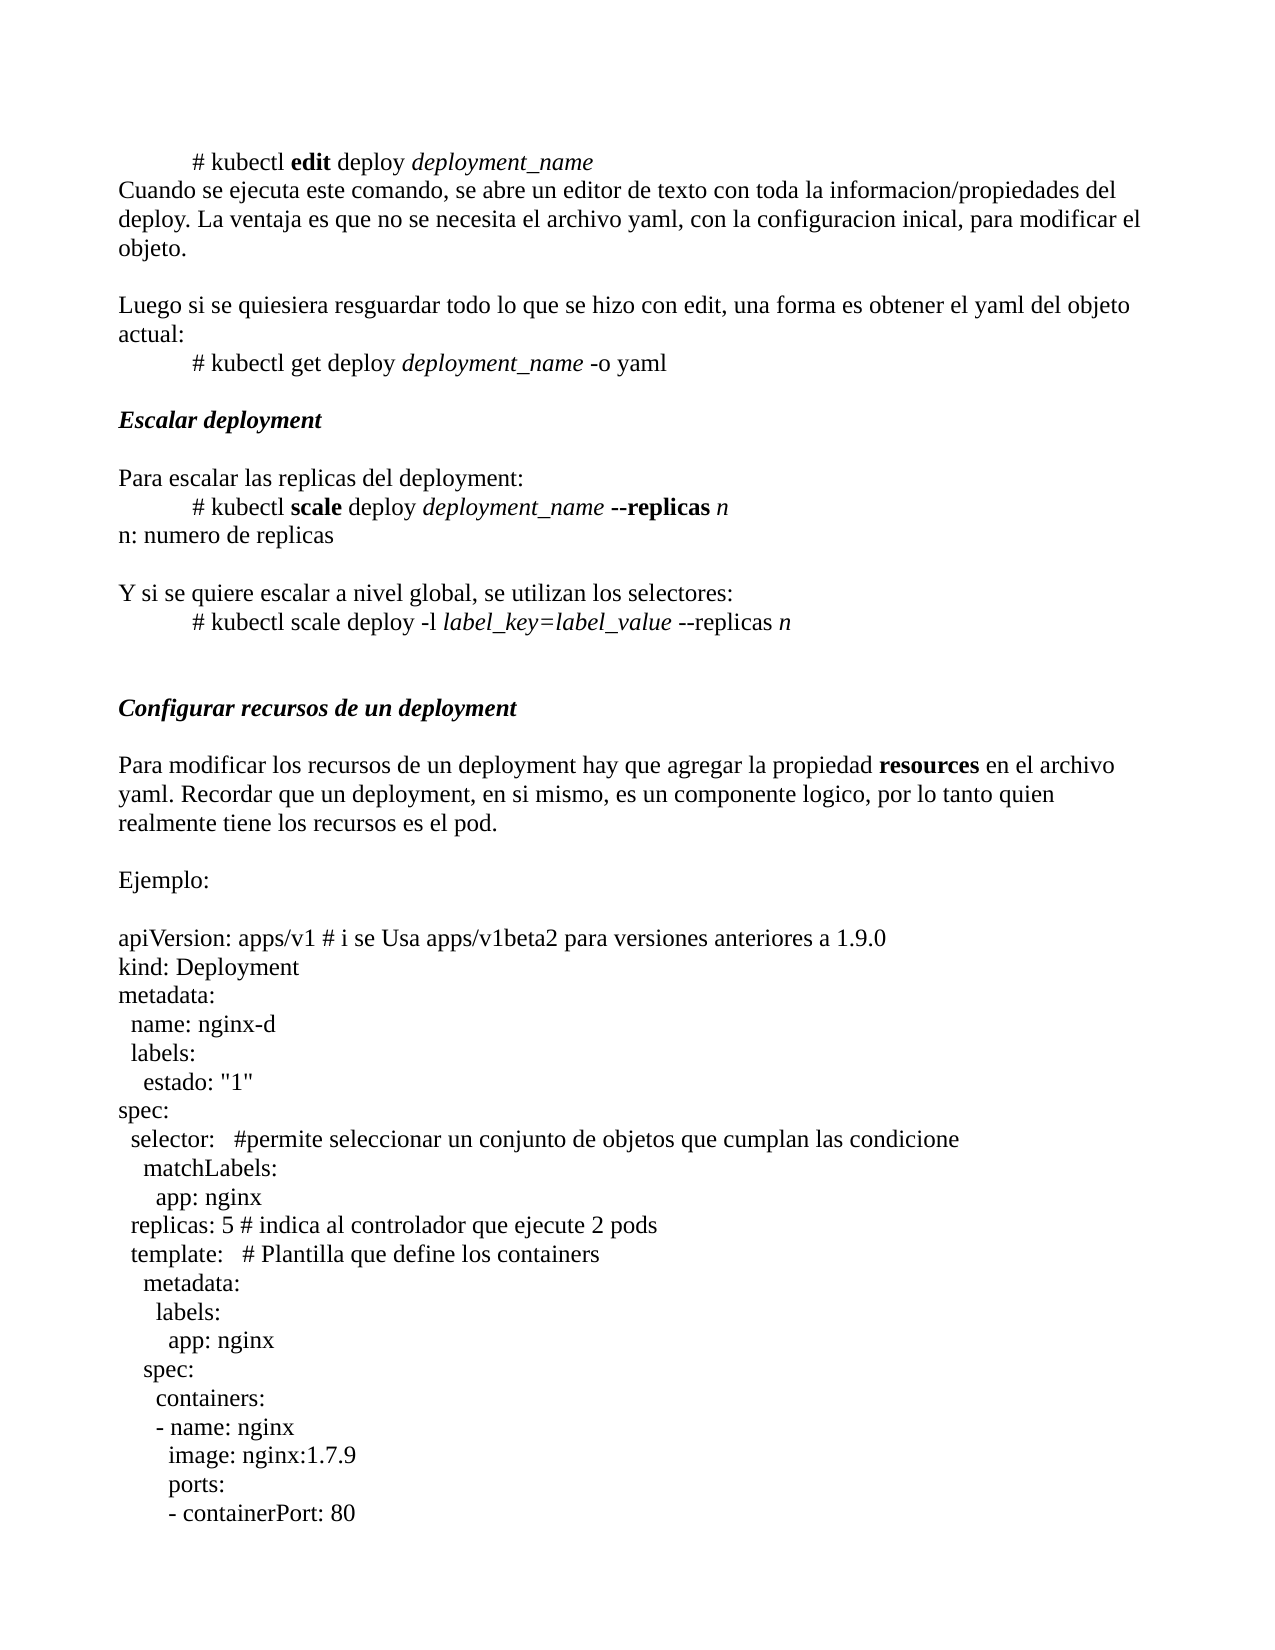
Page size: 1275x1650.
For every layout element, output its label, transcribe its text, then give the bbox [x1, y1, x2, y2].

text # kubectl edit deploy deployment_name [118, 147, 1157, 176]
text metadata: [118, 1268, 1157, 1297]
text - name: nginx [118, 1412, 1157, 1441]
text Para escalar las replicas del deployment: [118, 463, 1157, 492]
text app: nginx [118, 1326, 1157, 1354]
text Luego si se quiesiera resguardar todo lo que se hizo con edit, una forma es obtener el yaml del objeto actual: [118, 291, 1157, 348]
text app: nginx [118, 1182, 1157, 1211]
text # kubectl scale deploy deployment_name --replicas n [118, 492, 1157, 521]
text Para modificar los recursos de un deployment hay que agregar la propiedad resources en el archivo yaml. Recordar que un deployment, en si mismo, es un componente logico, por lo tanto quien realmente tiene los recursos es el pod. [118, 751, 1157, 837]
text name: nginx-d [118, 1009, 1157, 1038]
text spec: [118, 1096, 1157, 1124]
text selector: #permite seleccionar un conjunto de objetos que cumplan las condicione [118, 1124, 1157, 1153]
text ports: [118, 1469, 1157, 1498]
text kind: Deployment [118, 952, 1157, 981]
text Y si se quiere escalar a nivel global, se utilizan los selectores: [118, 578, 1157, 607]
text estado: "1" [118, 1067, 1157, 1096]
text # kubectl scale deploy -l label_key=label_value --replicas n [118, 607, 1157, 636]
text spec: [118, 1354, 1157, 1383]
text labels: [118, 1297, 1157, 1326]
text # kubectl get deploy deployment_name -o yaml [118, 348, 1157, 377]
text containers: [118, 1383, 1157, 1412]
text metadata: [118, 981, 1157, 1009]
text replicas: 5 # indica al controlador que ejecute 2 pods [118, 1211, 1157, 1239]
text labels: [118, 1038, 1157, 1067]
text apiVersion: apps/v1 # i se Usa apps/v1beta2 para versiones anteriores a 1.9.0 [118, 923, 1157, 952]
text Configurar recursos de un deployment [118, 693, 1157, 722]
text image: nginx:1.7.9 [118, 1441, 1157, 1469]
text - containerPort: 80 [118, 1498, 1157, 1527]
text template: # Plantilla que define los containers [118, 1239, 1157, 1268]
text Escalar deployment [118, 406, 1157, 434]
text Ejemplo: [118, 866, 1157, 894]
text Cuando se ejecuta este comando, se abre un editor de texto con toda la informacion/propiedades del deploy. La ventaja es que no se necesita el archivo yaml, con la configuracion inical, para modificar el objeto. [118, 176, 1157, 262]
text n: numero de replicas [118, 521, 1157, 549]
text matchLabels: [118, 1153, 1157, 1182]
